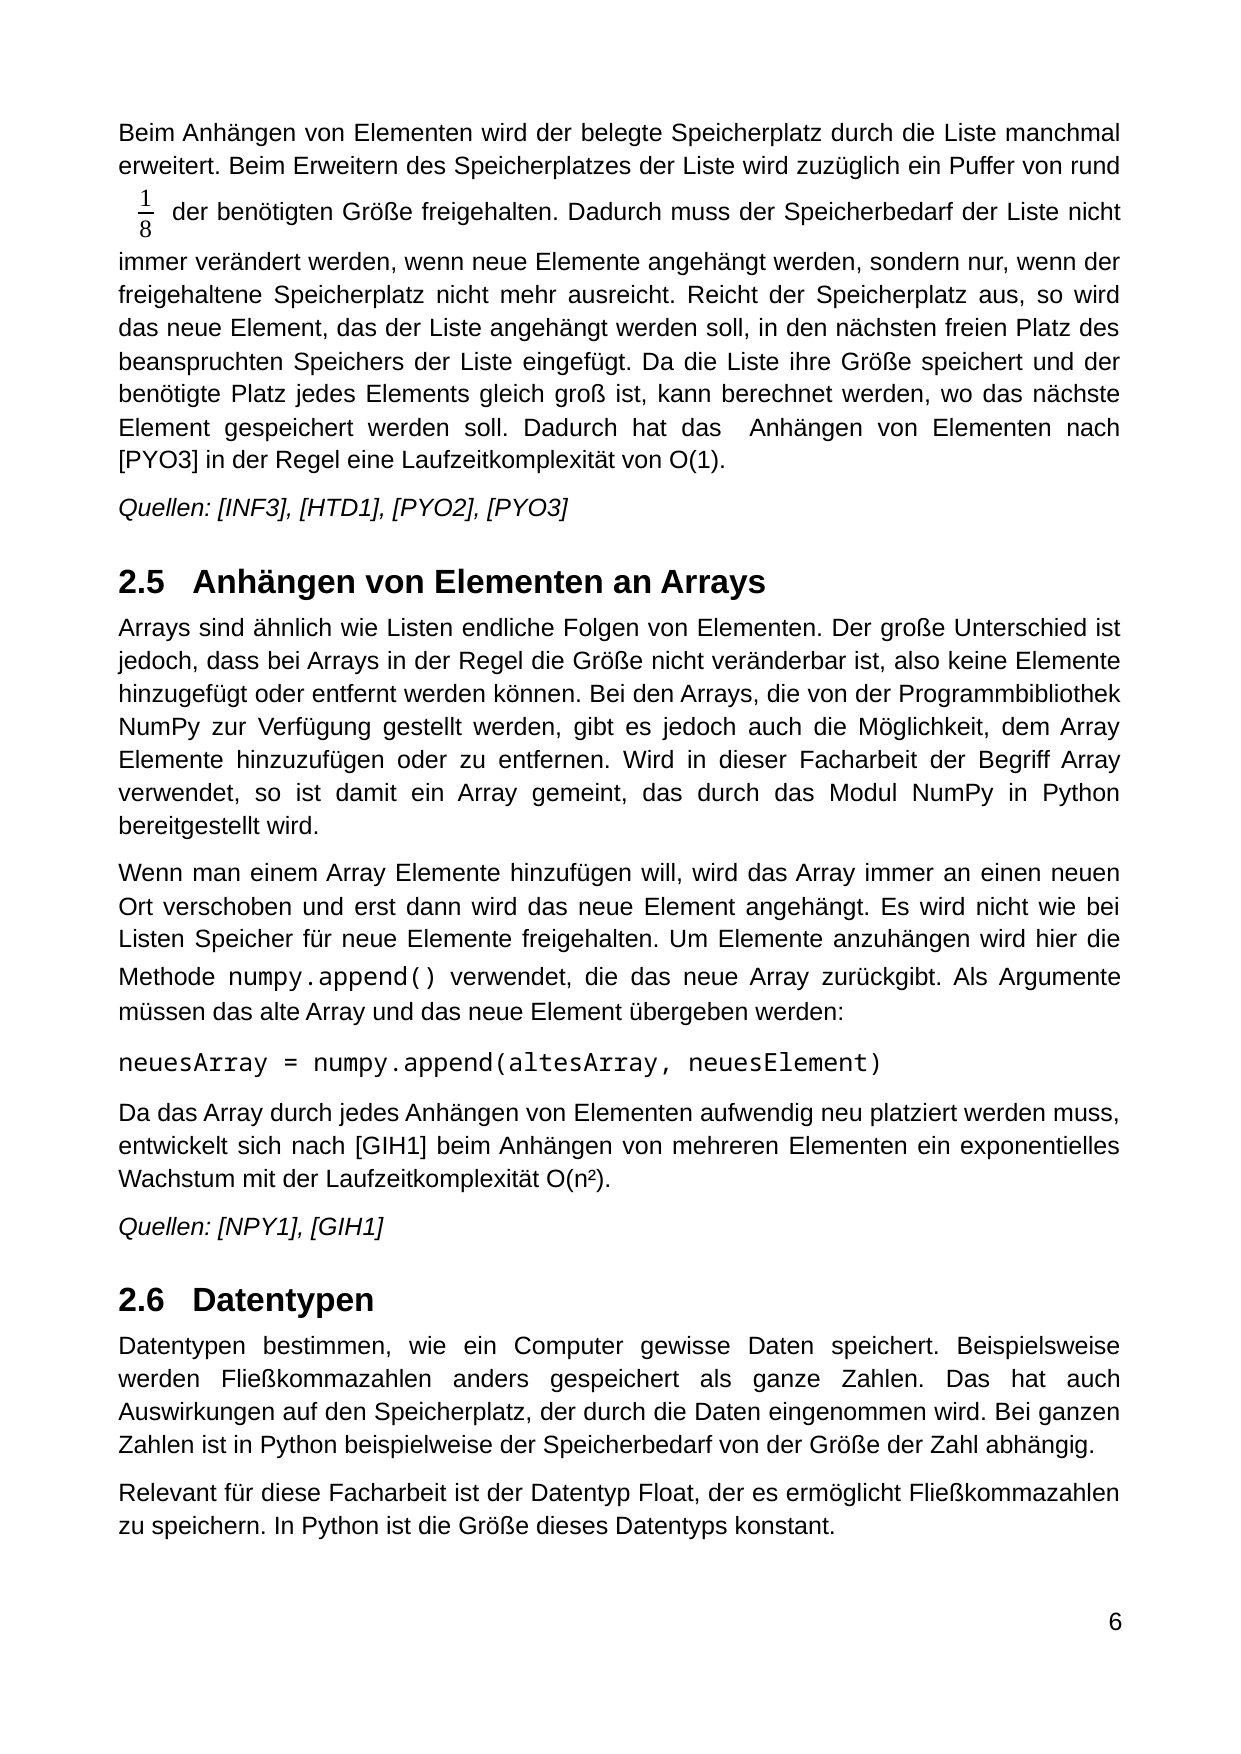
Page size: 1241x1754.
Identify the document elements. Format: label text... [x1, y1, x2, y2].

subtitle 2.5 Anhängen von Elementen an Arrays [118, 562, 1122, 600]
text Relevant für diese Facharbeit ist der Datentyp Float, der es ermöglicht Fließkommazahlen zu speichern. In Python ist die Größe dieses Datentyps konstant. [118, 1478, 1122, 1540]
text Da das Array durch jedes Anhängen von Elementen aufwendig neu platziert werden muss, entwickelt sich nach [GIH1] beim Anhängen von mehreren Elementen ein exponentielles Wachstum mit der Laufzeitkomplexität O(n²). [118, 1098, 1122, 1193]
text Arrays sind ähnlich wie Listen endliche Folgen von Elementen. Der große Unterschied ist jedoch, dass bei Arrays in der Regel die Größe nicht veränderbar ist, also keine Elemente hinzugefügt oder entfernt werden können. Bei den Arrays, die von der Programmbibliothek NumPy zur Verfügung gestellt werden, gibt es jedoch auch die Möglichkeit, dem Array Elemente hinzuzufügen oder zu entfernen. Wird in dieser Facharbeit der Begriff Array verwendet, so ist damit ein Array gemeint, das durch das Modul NumPy in Python bereitgestellt wird. [118, 613, 1122, 839]
text Beim Anhängen von Elementen wird der belegte Speicherplatz durch die Liste manchmal erweitert. Beim Erweitern des Speicherplatzes der Liste wird zuzüglich ein Puffer von rund der benötigten Größe freigehalten. Dadurch muss der Speicherbedarf der Liste nicht immer verändert werden, wenn neue Elemente angehängt werden, sondern nur, wenn der freigehaltene Speicherplatz nicht mehr ausreicht. Reicht der Speicherplatz aus, so wird das neue Element, das der Liste angehängt werden soll, in den nächsten freien Platz des beanspruchten Speichers der Liste eingefügt. Da die Liste ihre Größe speichert und der benötigte Platz jedes Elements gleich groß ist, kann berechnet werden, wo das nächste Element gespeichert werden soll. Dadurch hat das Anhängen von Elementen nach [PYO3] in der Regel eine Laufzeitkomplexität von O(1). [118, 118, 1122, 474]
subtitle 2.6 Datentypen [118, 1280, 1122, 1319]
text Quellen: [NPY1], [GIH1] [118, 1212, 1122, 1240]
text Datentypen bestimmen, wie ein Computer gewisse Daten speichert. Beispielsweise werden Fließkommazahlen anders gespeichert als ganze Zahlen. Das hat auch Auswirkungen auf den Speicherplatz, der durch die Daten eingenommen wird. Bei ganzen Zahlen ist in Python beispielweise der Speicherbedarf von der Größe der Zahl abhängig. [118, 1331, 1122, 1459]
text Quellen: [INF3], [HTD1], [PYO2], [PYO3] [118, 493, 1122, 522]
text Wenn man einem Array Elemente hinzufügen will, wird das Array immer an einen neuen Ort verschoben und erst dann wird das neue Element angehängt. Es wird nicht wie bei Listen Speicher für neue Elemente freigehalten. Um Elemente anzuhängen wird hier die Methode numpy.append() verwendet, die das neue Array zurückgibt. Als Argumente müssen das alte Array und das neue Element übergeben werden: [118, 858, 1122, 1025]
text neuesArray = numpy.append(altesArray, neuesElement) [118, 1044, 1122, 1078]
